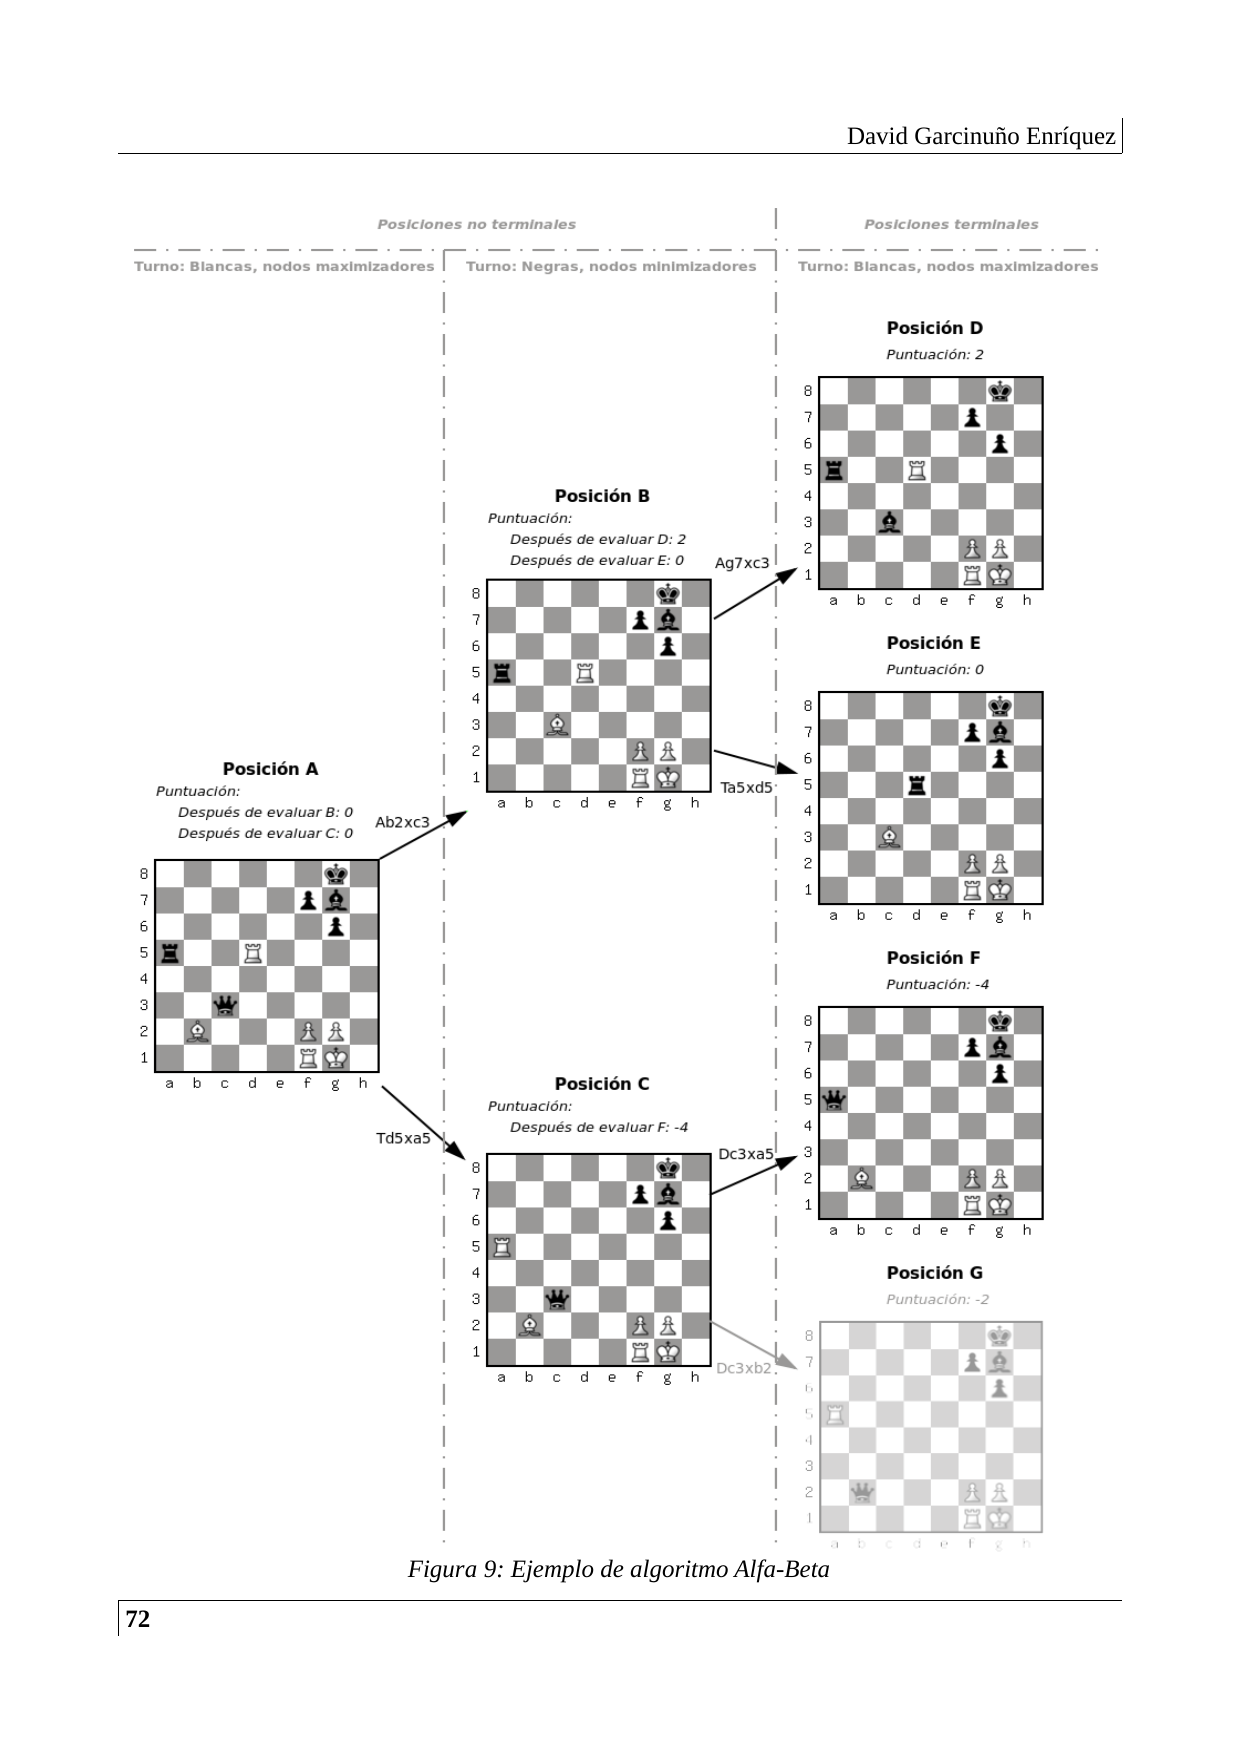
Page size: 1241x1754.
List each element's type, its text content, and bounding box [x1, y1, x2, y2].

text Figura 9: Ejemplo de algoritmo Alfa-Beta [133, 1555, 1107, 1583]
picture [133, 207, 1108, 1555]
